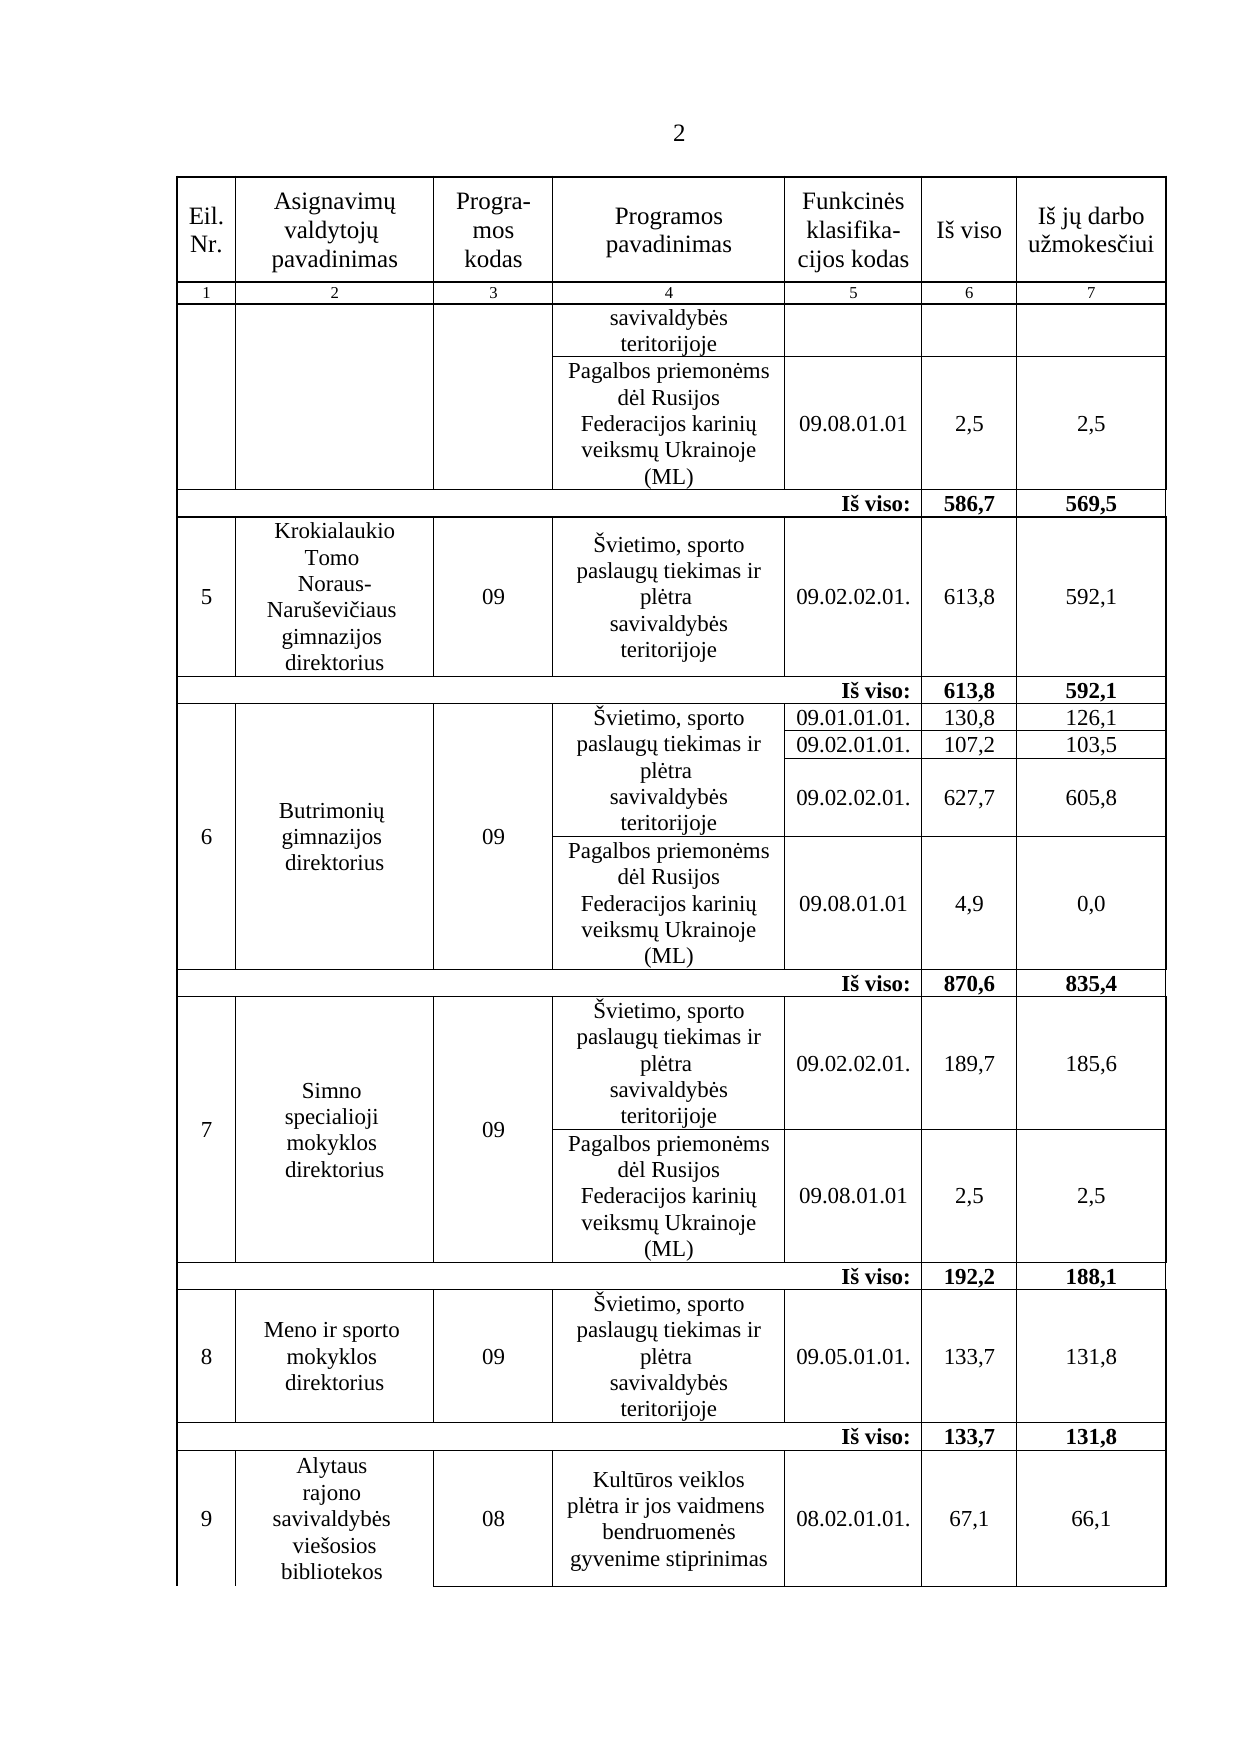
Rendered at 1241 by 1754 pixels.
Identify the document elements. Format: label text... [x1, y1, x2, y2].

table_cell Meno ir sporto mokyklos direktorius [236, 1290, 433, 1422]
table_cell 7 [178, 997, 235, 1262]
table_cell [236, 305, 433, 489]
table_cell 613,8 [922, 677, 1016, 703]
table_cell 189,7 [922, 997, 1016, 1129]
table_cell 0,0 [1017, 837, 1165, 969]
table_header Iš viso [922, 178, 1016, 281]
table_cell 133,7 [922, 1423, 1016, 1450]
table_header Asignavimų valdytojų pavadinimas [236, 178, 433, 281]
table_cell 09.08.01.01 [785, 1130, 921, 1262]
table_cell 5 [785, 283, 921, 302]
table_cell Pagalbos priemonėms dėl Rusijos Federacijos karinių veiksmų Ukrainoje (ML) [553, 357, 784, 489]
table_cell Krokialaukio Tomo Noraus- Naruševičiaus gimnazijos direktorius [236, 518, 433, 676]
table_cell Pagalbos priemonėms dėl Rusijos Federacijos karinių veiksmų Ukrainoje (ML) [553, 1130, 784, 1262]
table_cell 3 [434, 283, 552, 302]
table_cell Butrimonių gimnazijos direktorius [236, 704, 433, 969]
table_cell 8 [178, 1290, 235, 1422]
table_cell Iš viso: [178, 490, 921, 516]
table_cell 09 [434, 1290, 552, 1422]
table_cell 605,8 [1017, 759, 1165, 836]
table_cell 627,7 [922, 759, 1016, 836]
table_cell 09 [434, 518, 552, 676]
table_cell 5 [178, 518, 235, 676]
table_cell 6 [922, 283, 1016, 302]
table_cell 133,7 [922, 1290, 1016, 1422]
table_cell Iš viso: [178, 970, 921, 996]
table_cell 126,1 [1017, 704, 1165, 730]
table_cell 2 [236, 283, 433, 302]
table_cell 2,5 [922, 357, 1016, 489]
table_cell 09.02.02.01. [785, 997, 921, 1129]
table_cell 2,5 [1017, 357, 1165, 489]
table_cell [785, 305, 921, 356]
table_header Progra-mos kodas [434, 178, 552, 281]
table_cell 9 [178, 1451, 235, 1586]
table_cell Alytaus rajono savivaldybės viešosios bibliotekos [236, 1451, 433, 1586]
table_cell Iš viso: [178, 677, 921, 703]
table_cell 1 [178, 283, 235, 302]
table_cell 188,1 [1017, 1263, 1165, 1289]
table_header Programos pavadinimas [553, 178, 784, 281]
table_cell [922, 305, 1016, 356]
table_cell Švietimo, sporto paslaugų tiekimas ir plėtra savivaldybės teritorijoje [553, 518, 784, 676]
table_cell Švietimo, sporto paslaugų tiekimas ir plėtra savivaldybės teritorijoje [553, 1290, 784, 1422]
table_cell Švietimo, sporto paslaugų tiekimas ir plėtra savivaldybės teritorijoje [553, 704, 784, 836]
table_cell 870,6 [922, 970, 1016, 996]
table_cell 592,1 [1017, 518, 1165, 676]
table_cell 107,2 [922, 731, 1016, 758]
table_cell Pagalbos priemonėms dėl Rusijos Federacijos karinių veiksmų Ukrainoje (ML) [553, 837, 784, 969]
table_header Eil. Nr. [178, 178, 235, 281]
table_cell Iš viso: [178, 1423, 921, 1450]
table_cell 192,2 [922, 1263, 1016, 1289]
table_cell 131,8 [1017, 1290, 1165, 1422]
table_cell 613,8 [922, 518, 1016, 676]
table_header Iš jų darbo užmokesčiui [1017, 178, 1165, 281]
table_cell 09.05.01.01. [785, 1290, 921, 1422]
table_cell 4 [553, 283, 784, 302]
table_cell 185,6 [1017, 997, 1165, 1129]
table_cell Kultūros veiklos plėtra ir jos vaidmens bendruomenės gyvenime stiprinimas [553, 1451, 784, 1586]
table_cell Simno specialioji mokyklos direktorius [236, 997, 433, 1262]
table_cell 08 [434, 1451, 552, 1586]
table_cell 131,8 [1017, 1423, 1165, 1450]
table_cell 09 [434, 997, 552, 1262]
table_cell 09.08.01.01 [785, 357, 921, 489]
table_cell 67,1 [922, 1451, 1016, 1586]
table_cell [434, 305, 552, 489]
table_cell 569,5 [1017, 490, 1165, 516]
table_cell 66,1 [1017, 1451, 1165, 1586]
table_cell 09.02.02.01. [785, 518, 921, 676]
table_cell 103,5 [1017, 731, 1165, 758]
table_cell 6 [178, 704, 235, 969]
table_cell 586,7 [922, 490, 1016, 516]
table_cell [1017, 305, 1165, 356]
table_cell 08.02.01.01. [785, 1451, 921, 1586]
table_cell savivaldybės teritorijoje [553, 305, 784, 356]
table_cell 835,4 [1017, 970, 1165, 996]
table_cell 592,1 [1017, 677, 1165, 703]
table_cell 09 [434, 704, 552, 969]
table_cell 2,5 [922, 1130, 1016, 1262]
table_cell 2,5 [1017, 1130, 1165, 1262]
table_cell 130,8 [922, 704, 1016, 730]
table_cell Iš viso: [178, 1263, 921, 1289]
table_cell 09.02.01.01. [785, 731, 921, 758]
table_cell 4,9 [922, 837, 1016, 969]
table_cell 09.02.02.01. [785, 759, 921, 836]
table_cell 09.01.01.01. [785, 704, 921, 730]
table_header Funkcinės klasifika-cijos kodas [785, 178, 921, 281]
table_cell Švietimo, sporto paslaugų tiekimas ir plėtra savivaldybės teritorijoje [553, 997, 784, 1129]
table_cell 09.08.01.01 [785, 837, 921, 969]
table_cell [178, 305, 235, 489]
table_cell 7 [1017, 283, 1165, 302]
